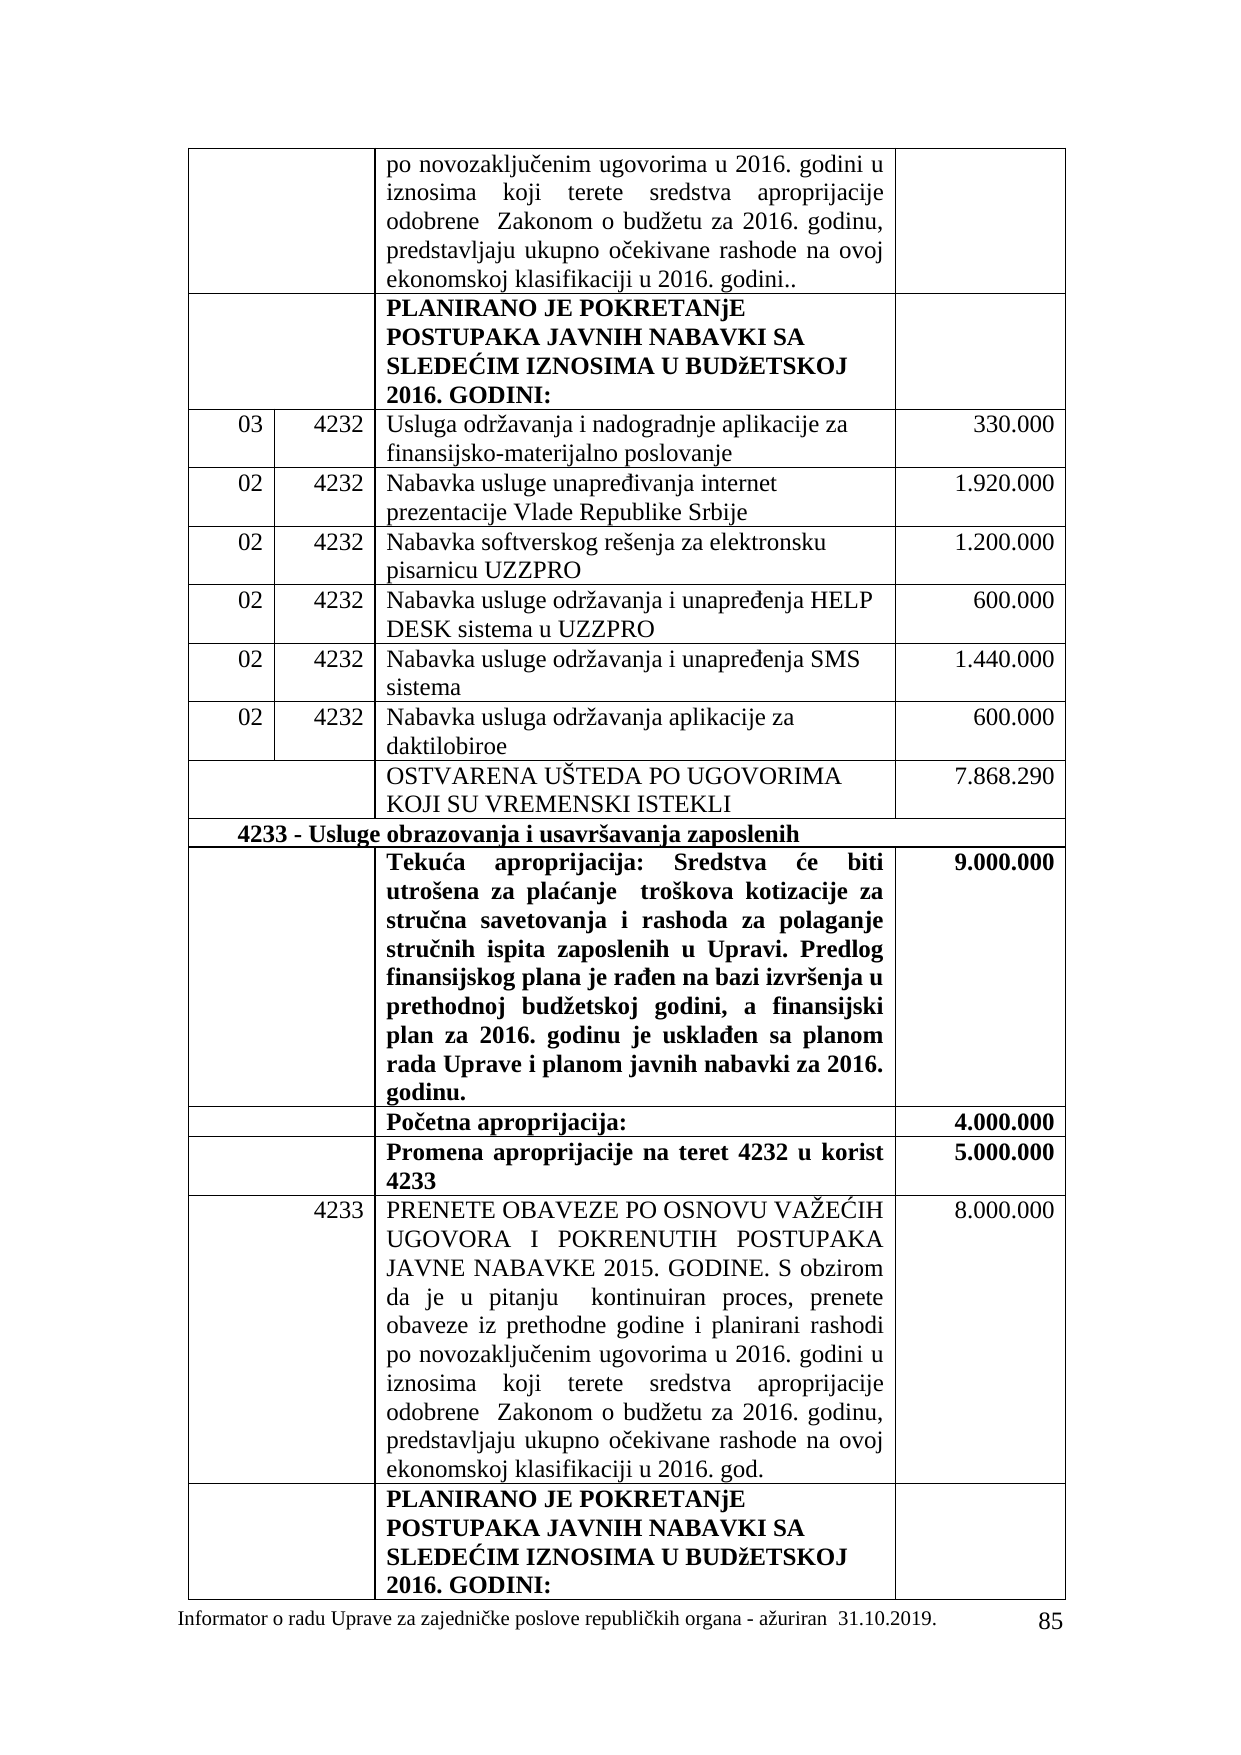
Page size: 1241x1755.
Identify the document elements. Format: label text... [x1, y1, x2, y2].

table_cell 02 [189, 527, 274, 584]
table_cell 4232 [275, 702, 374, 760]
table_cell 7.868.290 [896, 761, 1065, 818]
table_cell PLANIRANO JE POKRETANјE POSTUPAKA JAVNIH NABAVKI SA SLEDEĆIM IZNOSIMA U BUDžETSKOJ 2016. GODINI: [376, 1484, 895, 1599]
table_cell 02 [189, 585, 274, 643]
table_cell PLANIRANO JE POKRETANјE POSTUPAKA JAVNIH NABAVKI SA SLEDEĆIM IZNOSIMA U BUDžETSKOJ 2016. GODINI: [376, 294, 895, 408]
table_cell 4232 [275, 585, 374, 643]
table_cell Nabavka usluge unapređivanja internet prezentacije Vlade Republike Srbije [376, 468, 895, 526]
table_cell PRENETE OBAVEZE PO OSNOVU VAŽEĆIH UGOVORA I POKRENUTIH POSTUPAKA JAVNE NABAVKE 2015. GODINE. S obzirom da je u pitanju kontinuiran proces, prenete obaveze iz prethodne godine i planirani rashodi po novozaklјučenim ugovorima u 2016. godini u iznosima koji terete sredstva aproprijacije odobrene Zakonom o budžetu za 2016. godinu, predstavlјaju ukupno očekivane rashode na ovoj ekonomskoj klasifikaciji u 2016. god. [376, 1196, 895, 1483]
table_cell 02 [189, 468, 274, 526]
table_cell 4232 [275, 527, 374, 584]
table_cell 4232 [275, 410, 374, 467]
table_cell Nabavka usluge održavanja i unapređenja HELP DESK sistema u UZZPRO [376, 585, 895, 643]
table_cell 600.000 [896, 585, 1065, 643]
table_cell 4.000.000 [896, 1107, 1065, 1136]
table_cell [189, 149, 374, 292]
table_cell 4233 - Usluge obrazovanja i usavršavanja zaposlenih [189, 819, 1065, 846]
table_cell 03 [189, 410, 274, 467]
table_cell [189, 294, 374, 408]
table_cell 9.000.000 [896, 848, 1065, 1106]
table_cell [189, 761, 374, 818]
table_cell 1.440.000 [896, 644, 1065, 701]
table_cell 02 [189, 702, 274, 760]
table_cell [189, 1137, 374, 1194]
table_cell 5.000.000 [896, 1137, 1065, 1194]
table_cell Nabavka usluga održavanja aplikacije za daktilobiroe [376, 702, 895, 760]
table_cell 4232 [275, 468, 374, 526]
table_cell 02 [189, 644, 274, 701]
table_cell OSTVARENA UŠTEDA PO UGOVORIMA KOJI SU VREMENSKI ISTEKLI [376, 761, 895, 818]
table_cell 330.000 [896, 410, 1065, 467]
table_cell [189, 1484, 374, 1599]
table_cell 1.200.000 [896, 527, 1065, 584]
table_cell po novozaklјučenim ugovorima u 2016. godini u iznosima koji terete sredstva aproprijacije odobrene Zakonom o budžetu za 2016. godinu, predstavlјaju ukupno očekivane rashode na ovoj ekonomskoj klasifikaciji u 2016. godini.. [376, 149, 895, 292]
table_cell Nabavka softverskog rešenja za elektronsku pisarnicu UZZPRO [376, 527, 895, 584]
table_cell [896, 149, 1065, 292]
table_cell Usluga održavanja i nadogradnje aplikacije za finansijsko-materijalno poslovanje [376, 410, 895, 467]
table_cell Tekuća aproprijacija: Sredstva će biti utrošena za plaćanje troškova kotizacije za stručna savetovanja i rashoda za polaganje stručnih ispita zaposlenih u Upravi. Predlog finansijskog plana je rađen na bazi izvršenja u prethodnoj budžetskoj godini, a finansijski plan za 2016. godinu je usklađen sa planom rada Uprave i planom javnih nabavki za 2016. godinu. [376, 848, 895, 1106]
table_cell 600.000 [896, 702, 1065, 760]
table_cell 1.920.000 [896, 468, 1065, 526]
table_cell [189, 1107, 374, 1136]
table_cell Nabavka usluge održavanja i unapređenja SMS sistema [376, 644, 895, 701]
table_cell [896, 294, 1065, 408]
table_cell [896, 1484, 1065, 1599]
table_cell 8.000.000 [896, 1196, 1065, 1483]
table_cell Početna aproprijacija: [376, 1107, 895, 1136]
table_cell Promena aproprijacije na teret 4232 u korist 4233 [376, 1137, 895, 1194]
table_cell [189, 848, 374, 1106]
table_cell 4232 [275, 644, 374, 701]
table_cell 4233 [189, 1196, 374, 1483]
